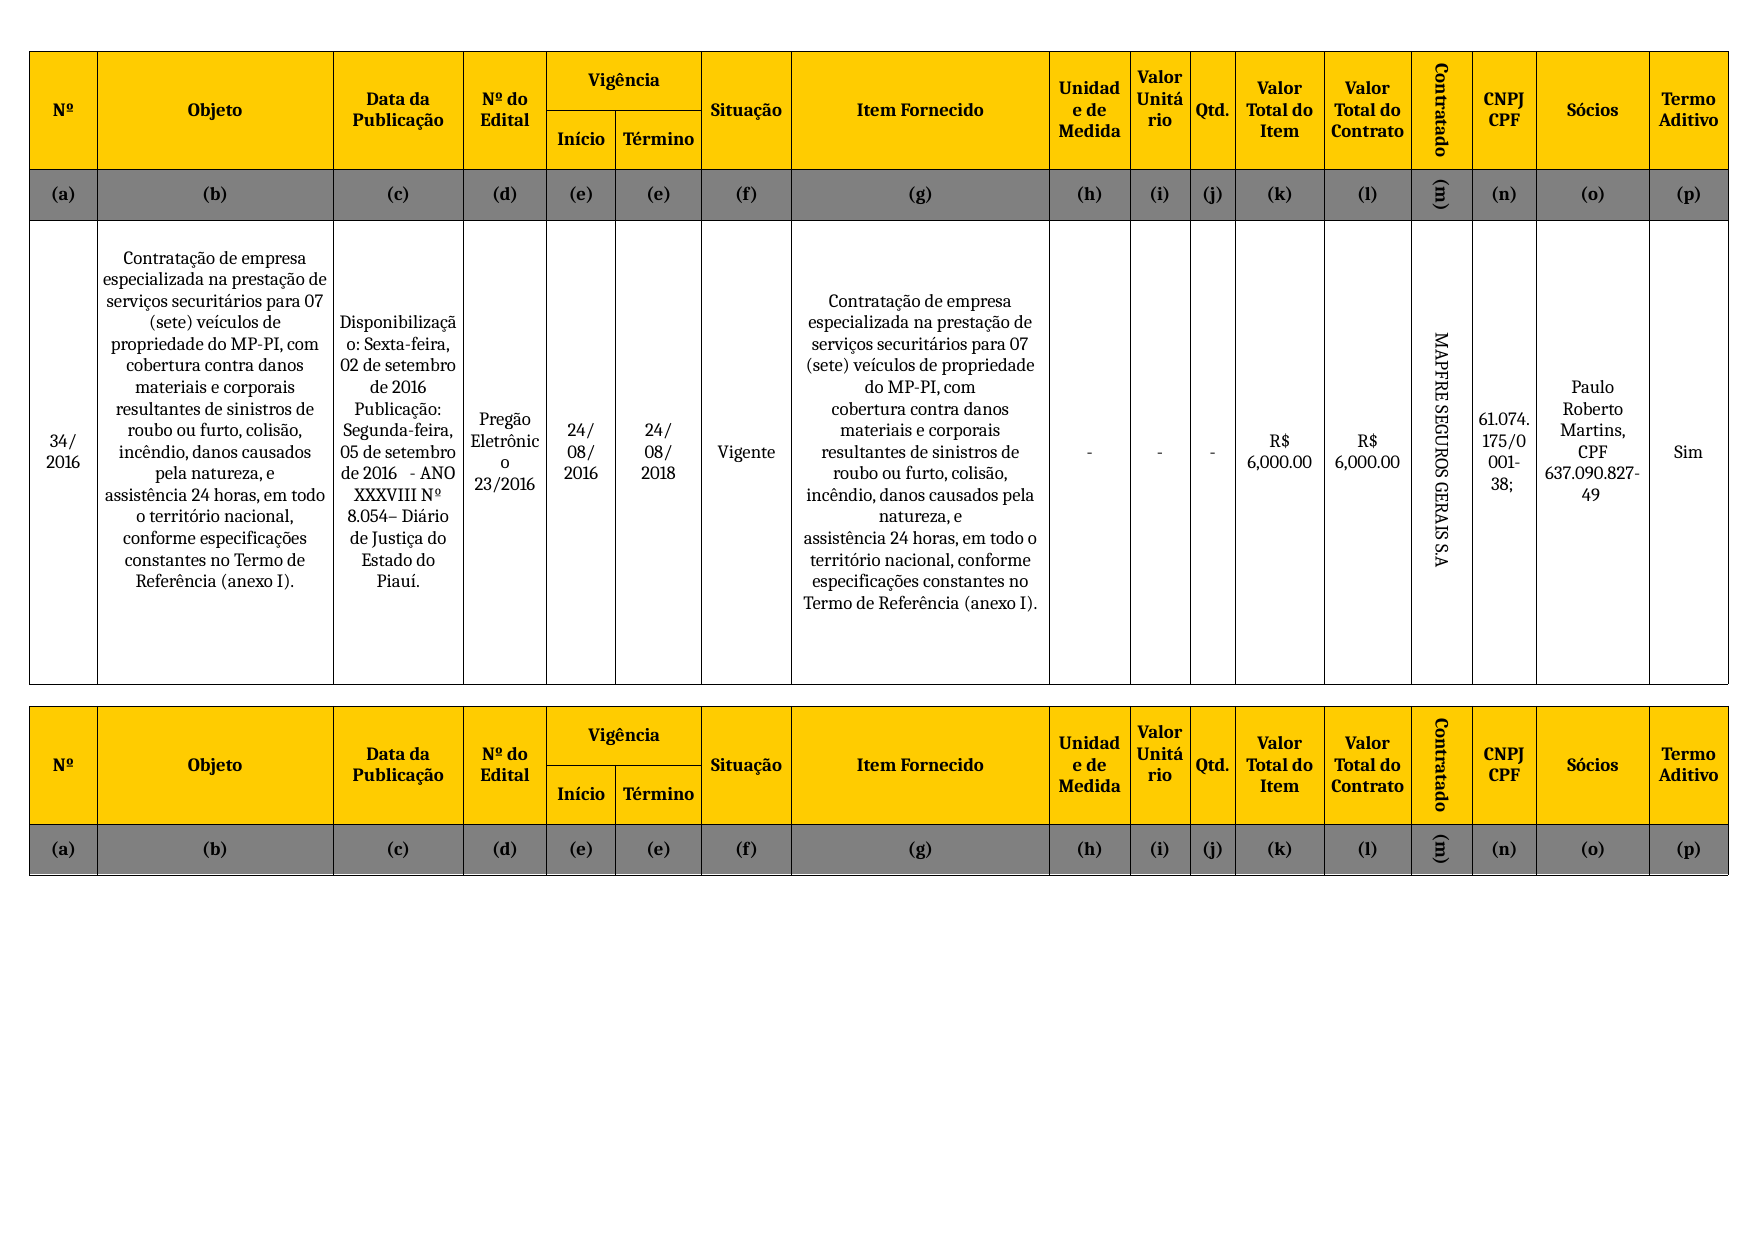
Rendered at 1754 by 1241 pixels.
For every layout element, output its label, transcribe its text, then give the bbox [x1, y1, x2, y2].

table_header Nº do Edital [464, 707, 546, 824]
table_header Contratado [1412, 707, 1472, 824]
table_header Valor Unitário [1131, 707, 1190, 824]
table_header Qtd. [1191, 52, 1235, 169]
table_cell (j) [1191, 170, 1235, 220]
table_header Sócios [1537, 52, 1649, 169]
table_cell (m) [1412, 170, 1472, 220]
table_header Unidade de Medida [1050, 707, 1130, 824]
table_cell - [1050, 221, 1130, 684]
table_header Termo Aditivo [1650, 52, 1728, 169]
table_cell Pregão Eletrônico 23/2016 [464, 221, 546, 684]
table_header Vigência [547, 52, 701, 110]
table_cell (l) [1325, 170, 1411, 220]
table_cell (n) [1473, 825, 1536, 874]
table_cell (h) [1050, 825, 1130, 874]
table_cell (g) [792, 170, 1049, 220]
table_header Nº [30, 52, 97, 169]
table_cell (i) [1131, 825, 1190, 874]
table_cell (e) [547, 825, 615, 874]
table_cell Contratação de empresa especializada na prestação de serviços securitários para 07 (sete) veículos de propriedade do MP-PI, com cobertura contra danos materiais e corporais resultantes de sinistros de roubo ou furto, colisão, incêndio, danos causados pela natureza, e assistência 24 horas, em todo o território nacional, conforme especificações constantes no Termo de Referência (anexo I). [792, 221, 1049, 684]
table_cell 24/ 08/ 2016 [547, 221, 615, 684]
table_header Contratado [1412, 52, 1472, 169]
table_cell Vigente [702, 221, 791, 684]
table_cell (a) [30, 170, 97, 220]
table_header Valor Unitário [1131, 52, 1190, 169]
table_cell MAPFRE SEGUROS GERAIS S.A [1412, 221, 1472, 684]
table_header Qtd. [1191, 707, 1235, 824]
table_cell Início [547, 766, 615, 824]
table_header Vigência [547, 707, 701, 765]
table_cell (i) [1131, 170, 1190, 220]
table_cell (k) [1236, 825, 1324, 874]
table_cell (b) [98, 825, 333, 874]
table_cell (j) [1191, 825, 1235, 874]
table_cell (a) [30, 825, 97, 874]
table_cell R$ 6.000,00 [1236, 221, 1324, 684]
table_header Valor Total do Item [1236, 52, 1324, 169]
table_header Nº [30, 707, 97, 824]
table_cell (p) [1650, 170, 1728, 220]
table_header Data da Publicação [334, 52, 463, 169]
table_header Situação [702, 707, 791, 824]
table_header Valor Total do Item [1236, 707, 1324, 824]
table_cell (l) [1325, 825, 1411, 874]
table_header Data da Publicação [334, 707, 463, 824]
table_cell (h) [1050, 170, 1130, 220]
table_cell Contratação de empresa especializada na prestação de serviços securitários para 07 (sete) veículos de propriedade do MP-PI, com cobertura contra danos materiais e corporais resultantes de sinistros de roubo ou furto, colisão, incêndio, danos causados pela natureza, e assistência 24 horas, em todo o território nacional, conforme especificações constantes no Termo de Referência (anexo I). [98, 221, 333, 684]
table_cell 61.074.175/0001-38; [1473, 221, 1536, 684]
table_header Sócios [1537, 707, 1649, 824]
table_header Item Fornecido [792, 52, 1049, 169]
table_cell Disponibilização: Sexta-feira, 02 de setembro de 2016 Publicação: Segunda-feira, 05 de setembro de 2016 - ANO XXXVIII Nº 8.054– Diário de Justiça do Estado do Piauí. [334, 221, 463, 684]
table_cell (g) [792, 825, 1049, 874]
table_cell (e) [616, 170, 701, 220]
table_header Termo Aditivo [1650, 707, 1728, 824]
table_cell Sim [1650, 221, 1728, 684]
table_header Situação [702, 52, 791, 169]
table_header CNPJ CPF [1473, 707, 1536, 824]
table_cell - [1131, 221, 1190, 684]
table_cell (c) [334, 825, 463, 874]
table_cell (f) [702, 825, 791, 874]
table_header Valor Total do Contrato [1325, 707, 1411, 824]
table_cell Término [616, 111, 701, 169]
table_cell (o) [1537, 825, 1649, 874]
table_cell (b) [98, 170, 333, 220]
table_cell (c) [334, 170, 463, 220]
table_cell R$ 6.000,00 [1325, 221, 1411, 684]
table_cell 24/ 08/ 2018 [616, 221, 701, 684]
table_cell (o) [1537, 170, 1649, 220]
table_cell (d) [464, 170, 546, 220]
table_cell Paulo Roberto Martins, CPF 637.090.827-49 [1537, 221, 1649, 684]
table_cell (d) [464, 825, 546, 874]
table_cell (n) [1473, 170, 1536, 220]
table_header CNPJ CPF [1473, 52, 1536, 169]
table_header Objeto [98, 52, 333, 169]
table_cell (m) [1412, 825, 1472, 874]
table_cell (e) [616, 825, 701, 874]
table_cell (p) [1650, 825, 1728, 874]
table_cell 34/ 2016 [30, 221, 97, 684]
table_header Valor Total do Contrato [1325, 52, 1411, 169]
table_cell Término [616, 766, 701, 824]
table_header Nº do Edital [464, 52, 546, 169]
table_cell (k) [1236, 170, 1324, 220]
table_cell Início [547, 111, 615, 169]
table_header Objeto [98, 707, 333, 824]
table_header Unidade de Medida [1050, 52, 1130, 169]
table_cell (f) [702, 170, 791, 220]
table_header Item Fornecido [792, 707, 1049, 824]
table_cell - [1191, 221, 1235, 684]
table_cell (e) [547, 170, 615, 220]
